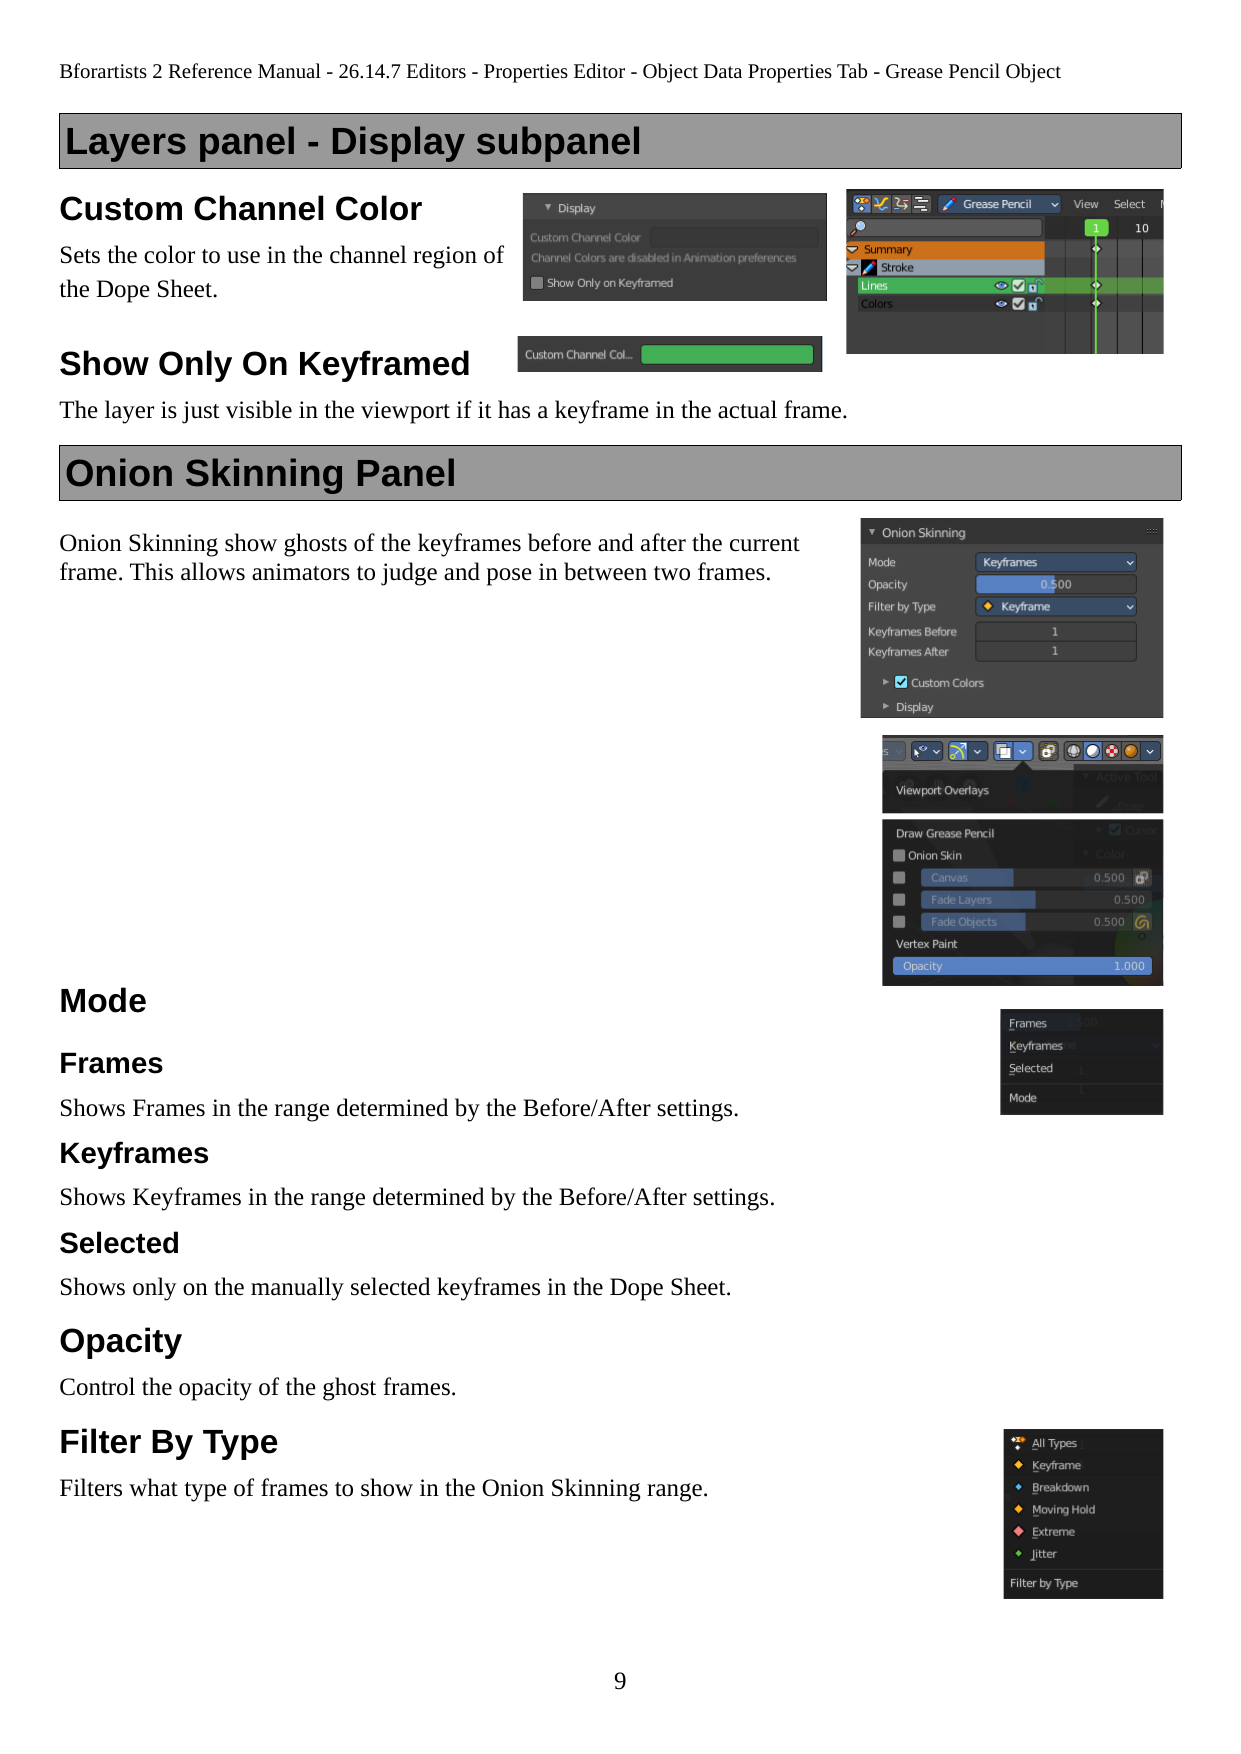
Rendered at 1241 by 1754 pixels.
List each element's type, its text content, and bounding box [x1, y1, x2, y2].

text Shows Frames in the range determined by the Before/After settings. [59, 1093, 1181, 1121]
text Onion Skinning show ghosts of the keyframes before and after the current frame. This allows animators to judge and pose in between two frames. [59, 528, 860, 586]
subtitle Opacity [59, 1321, 1181, 1360]
subtitle Frames [59, 1046, 1000, 1080]
subtitle [1164, 1046, 1181, 1080]
text Sets the color to use in the channel region of the Dope Sheet. [59, 240, 846, 303]
text Shows only on the manually selected keyframes in the Dope Sheet. [59, 1272, 1181, 1301]
subtitle Keyframes [59, 1136, 1181, 1170]
subtitle Mode [59, 981, 1181, 1019]
picture [846, 189, 1164, 354]
picture [1000, 1009, 1164, 1115]
text Filters what type of frames to show in the Onion Skinning range. [59, 1473, 1003, 1502]
picture [517, 336, 823, 372]
subtitle [1164, 189, 1181, 227]
picture [522, 193, 827, 301]
text Shows Keyframes in the range determined by the Before/After settings. [59, 1182, 1181, 1211]
picture [1003, 1429, 1164, 1599]
table_header Onion Skinning Panel [60, 446, 1181, 500]
text Control the opacity of the ghost frames. [59, 1372, 1181, 1401]
picture [860, 518, 1164, 718]
picture [882, 735, 1164, 986]
text The layer is just visible in the viewport if it has a keyframe in the actual frame. [59, 395, 1181, 424]
table_header Layers panel - Display subpanel [60, 114, 1181, 168]
subtitle Filter By Type [59, 1422, 1181, 1461]
subtitle Custom Channel Color [59, 189, 846, 227]
subtitle Show Only On Keyframed [59, 344, 1181, 383]
subtitle Selected [59, 1226, 1181, 1259]
